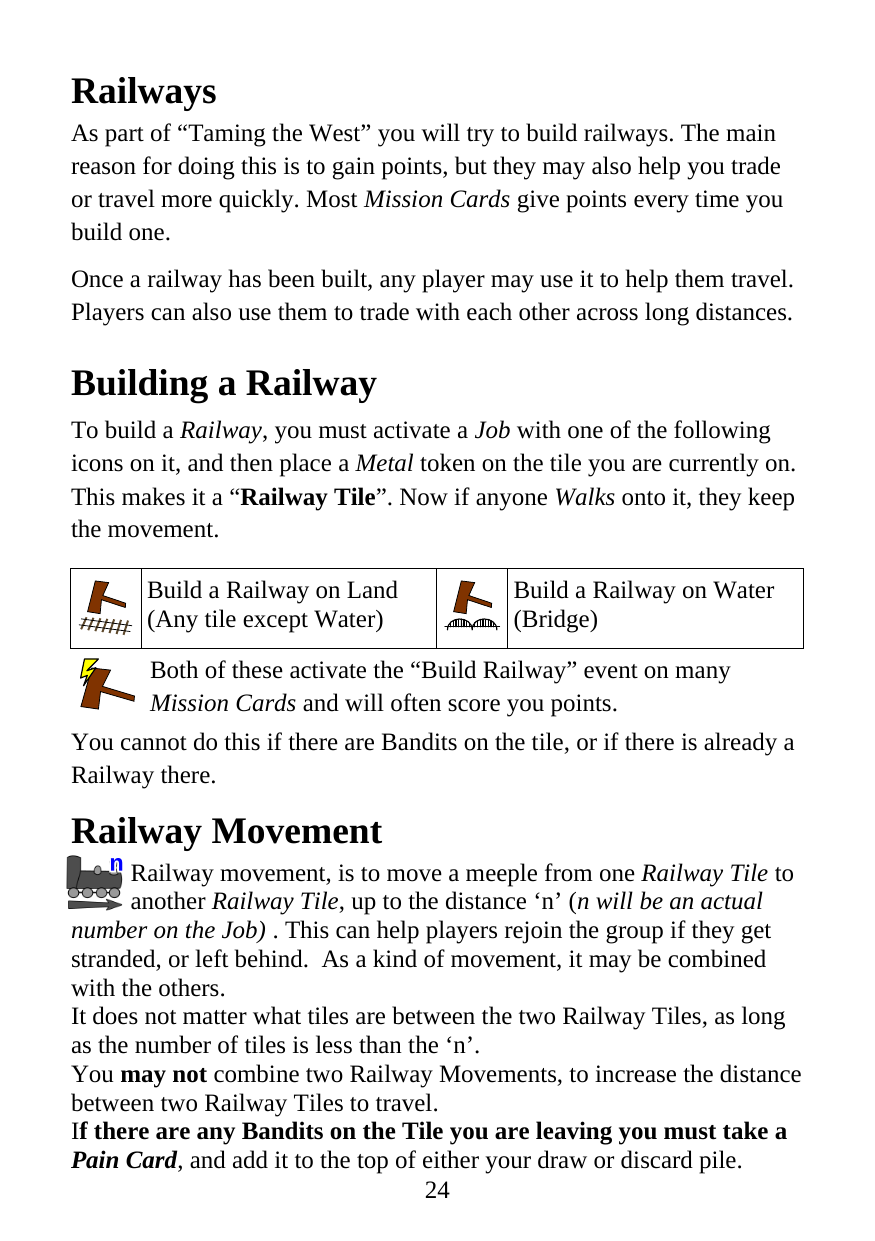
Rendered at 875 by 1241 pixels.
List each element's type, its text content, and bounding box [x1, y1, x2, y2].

text As part of “Taming the West” you will try to build railways. The main reason for doing this is to gain points, but they may also help you trade or travel more quickly. Most Mission Cards give points every time you build one. [71, 118, 803, 246]
text It does not matter what tiles are between the two Railway Tiles, as long as the number of tiles is less than the ‘n’. You may not combine two Railway Movements, to increase the distance between two Railway Tiles to travel. [71, 1001, 803, 1116]
subtitle Building a Railway [71, 360, 803, 403]
text You cannot do this if there are Bandits on the tile, or if there is already a Railway there. [71, 727, 803, 789]
subtitle Railway Movement [71, 808, 803, 851]
text Once a railway has been built, any player may use it to help them travel. Players can also use them to trade with each other across long distances. [71, 264, 803, 326]
text Both of these activate the “Build Railway” event on many Mission Cards and will often score you points. [71, 655, 803, 717]
table_header [437, 569, 507, 648]
text If there are any Bandits on the Tile you are leaving you must take a Pain Card, and add it to the top of either your draw or discard pile. [71, 1116, 803, 1174]
subtitle Railways [71, 68, 803, 111]
table_header Build a Railway on Land (Any tile except Water) [142, 569, 436, 648]
text Railway movement, is to move a meeple from one Railway Tile to another Railway Tile, up to the distance ‘n’ (n will be an actual number on the Job) . This can help players rejoin the group if they get stranded, or left behind. As a kind of movement, it may be combined with the others. [71, 858, 803, 1001]
text To build a Railway, you must activate a Job with one of the following icons on it, and then place a Metal token on the tile you are currently on. This makes it a “Railway Tile”. Now if anyone Walks onto it, they keep the movement. [71, 416, 803, 543]
table_header [71, 569, 141, 648]
picture [65, 853, 125, 911]
table_header Build a Railway on Water (Bridge) [508, 569, 803, 648]
